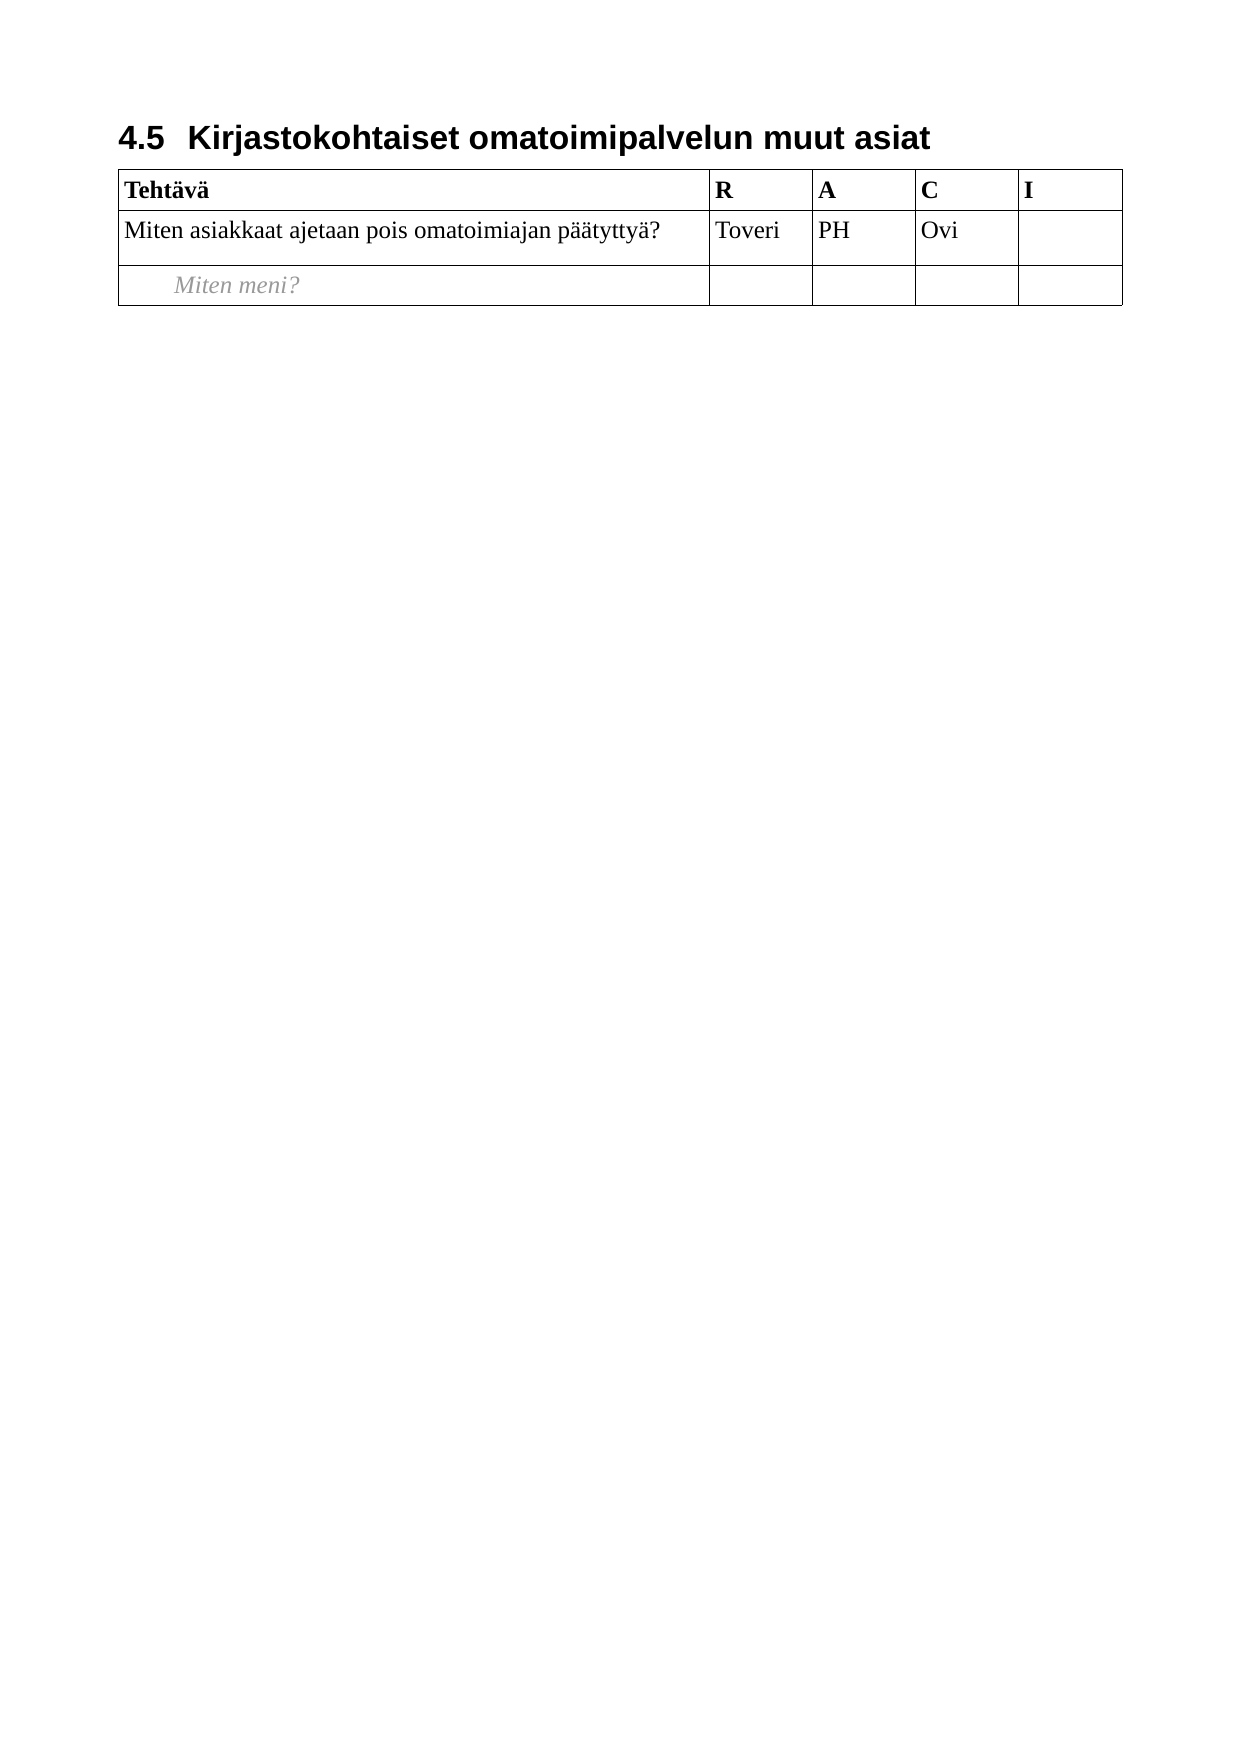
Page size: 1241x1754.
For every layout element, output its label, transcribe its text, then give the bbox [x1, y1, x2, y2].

table_cell Miten meni? [119, 266, 709, 305]
table_cell [1019, 211, 1122, 264]
table_header I [1019, 170, 1122, 209]
table_cell [710, 266, 812, 305]
table_cell Ovi [916, 211, 1018, 264]
table_header R [710, 170, 812, 209]
table_header A [813, 170, 915, 209]
table_cell Miten asiakkaat ajetaan pois omatoimiajan päätyttyä? [119, 211, 709, 264]
table_header Tehtävä [119, 170, 709, 209]
table_cell [813, 266, 915, 305]
table_cell Toveri [710, 211, 812, 264]
table_header C [916, 170, 1018, 209]
subtitle Kirjastokohtaiset omatoimipalvelun muut asiat [118, 118, 1122, 157]
table_cell [1019, 266, 1122, 305]
table_cell [916, 266, 1018, 305]
table_cell PH [813, 211, 915, 264]
